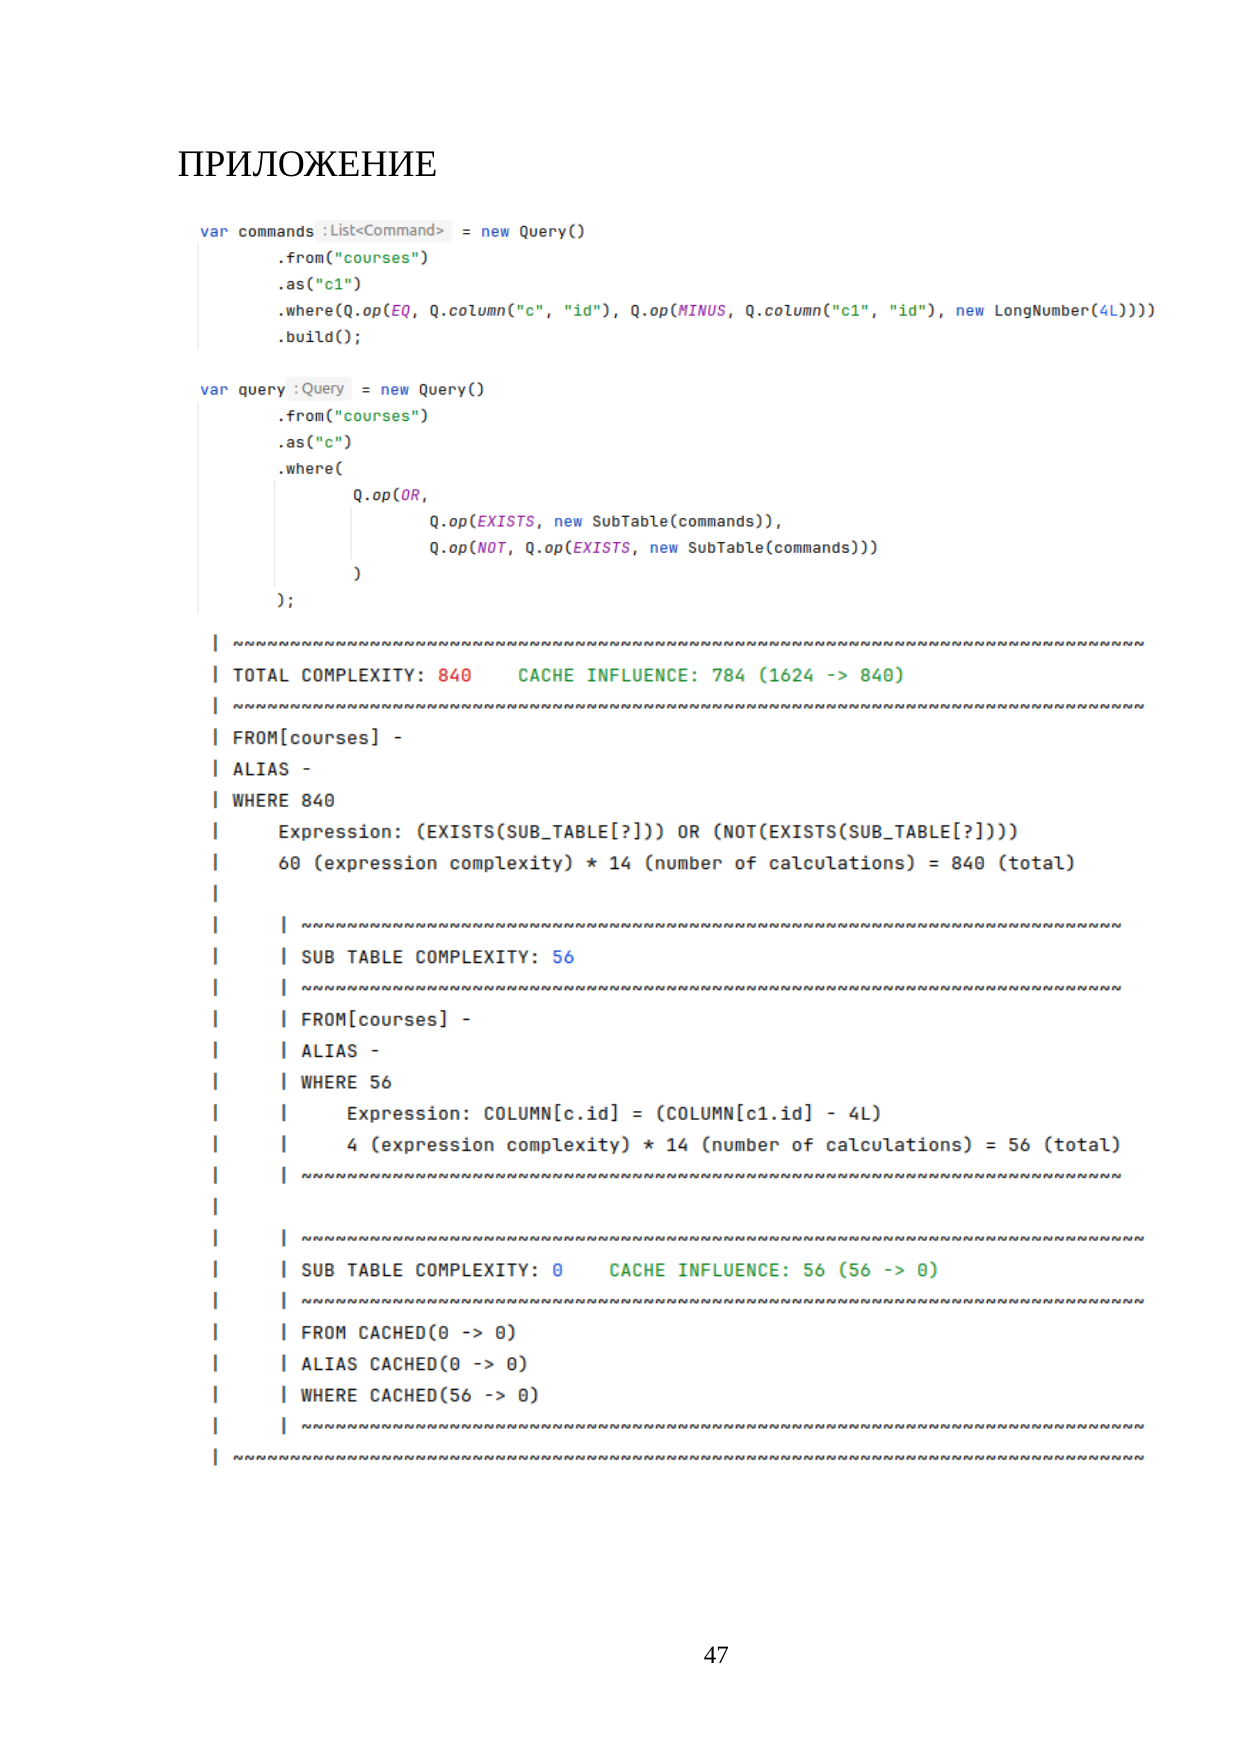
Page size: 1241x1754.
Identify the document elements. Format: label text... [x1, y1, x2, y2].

picture [194, 220, 1165, 1480]
subtitle ПРИЛОЖЕНИЕ [177, 142, 1181, 185]
